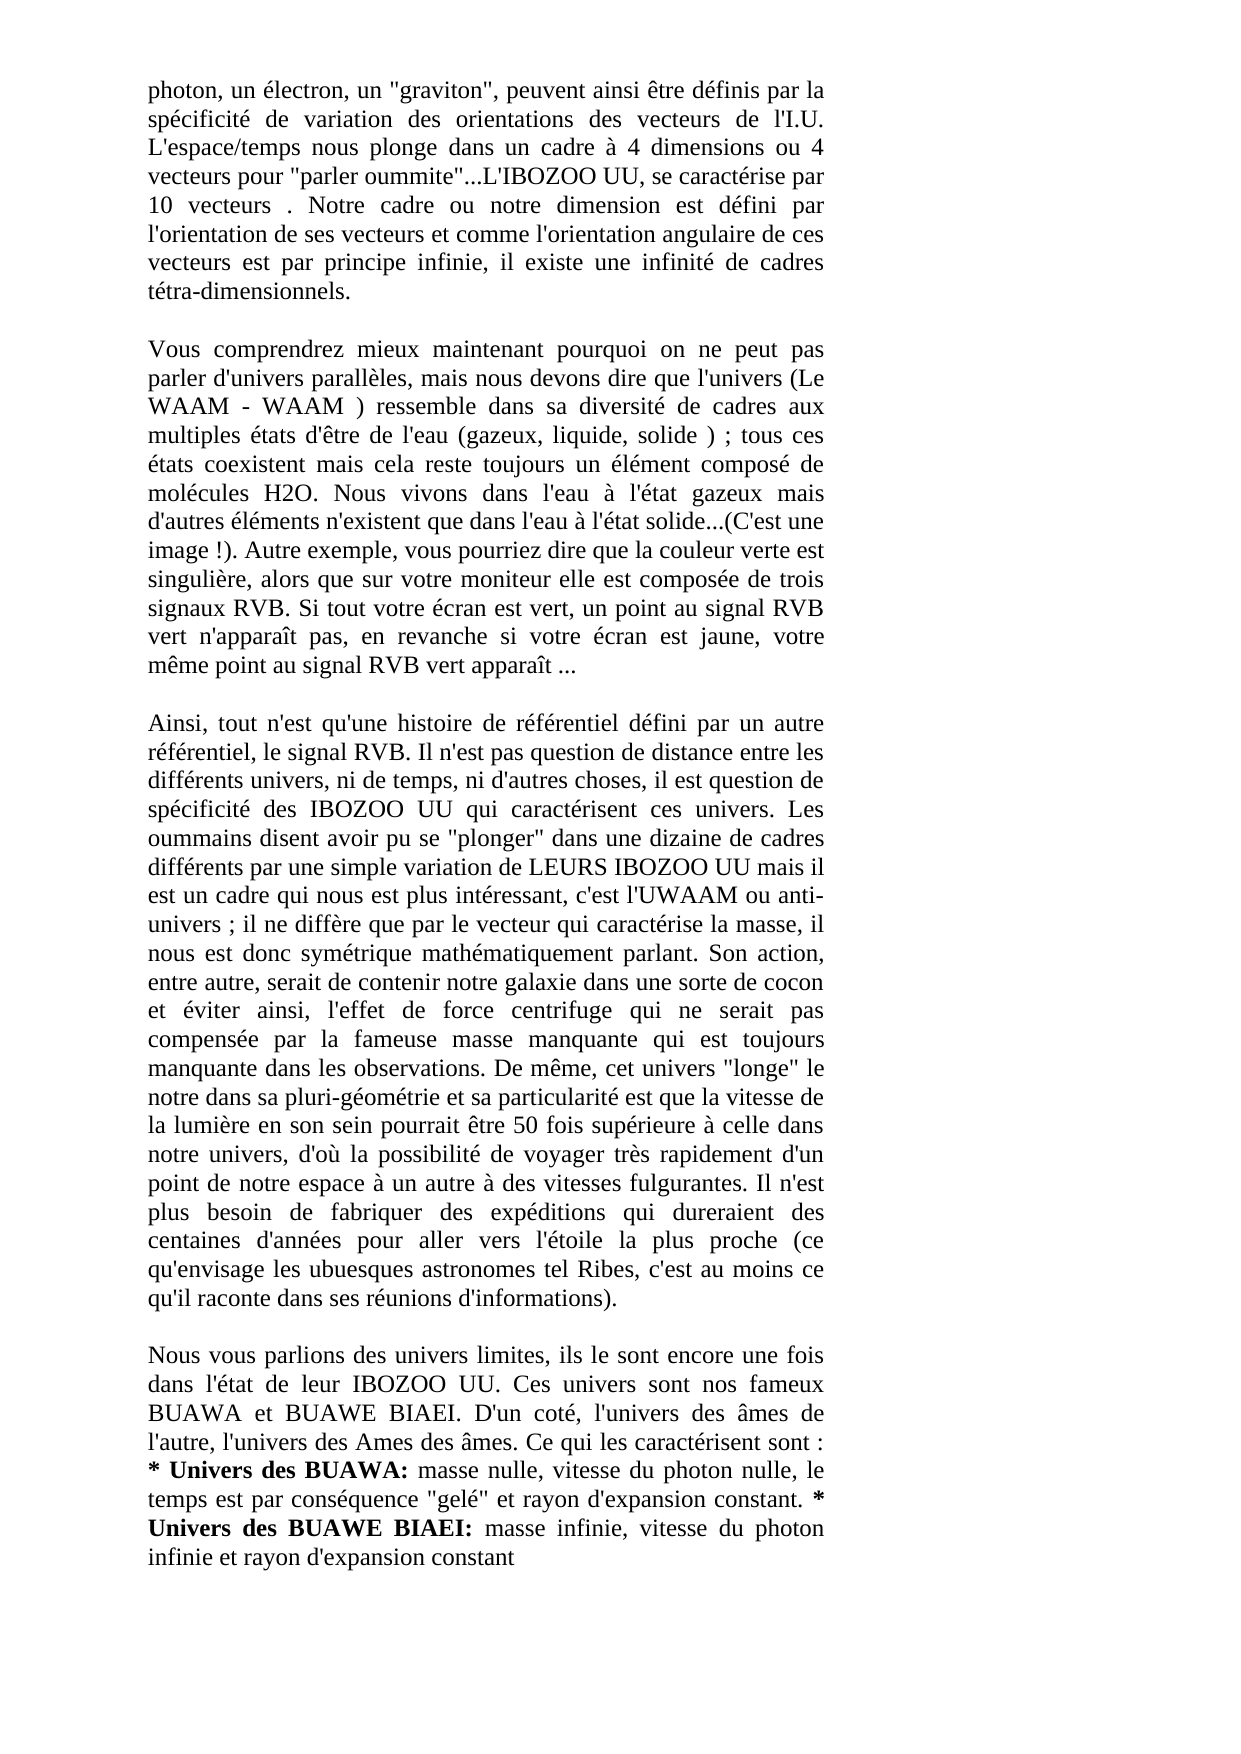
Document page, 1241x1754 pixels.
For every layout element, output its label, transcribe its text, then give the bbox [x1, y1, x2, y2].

text Nous vous parlions des univers limites, ils le sont encore une fois dans l'état de leur IBOZOO UU. Ces univers sont nos fameux BUAWA et BUAWE BIAEI. D'un coté, l'univers des âmes de l'autre, l'univers des Ames des âmes. Ce qui les caractérisent sont : * Univers des BUAWA: masse nulle, vitesse du photon nulle, le temps est par conséquence "gelé" et rayon d'expansion constant. * Univers des BUAWE BIAEI: masse infinie, vitesse du photon infinie et rayon d'expansion constant [148, 1341, 825, 1571]
text Vous comprendrez mieux maintenant pourquoi on ne peut pas parler d'univers parallèles, mais nous devons dire que l'univers (Le WAAM - WAAM ) ressemble dans sa diversité de cadres aux multiples états d'être de l'eau (gazeux, liquide, solide ) ; tous ces états coexistent mais cela reste toujours un élément composé de molécules H2O. Nous vivons dans l'eau à l'état gazeux mais d'autres éléments n'existent que dans l'eau à l'état solide...(C'est une image !). Autre exemple, vous pourriez dire que la couleur verte est singulière, alors que sur votre moniteur elle est composée de trois signaux RVB. Si tout votre écran est vert, un point au signal RVB vert n'apparaît pas, en revanche si votre écran est jaune, votre même point au signal RVB vert apparaît ... [148, 334, 825, 679]
text photon, un électron, un "graviton", peuvent ainsi être définis par la spécificité de variation des orientations des vecteurs de l'I.U. L'espace/temps nous plonge dans un cadre à 4 dimensions ou 4 vecteurs pour "parler oummite"...L'IBOZOO UU, se caractérise par 10 vecteurs . Notre cadre ou notre dimension est défini par l'orientation de ses vecteurs et comme l'orientation angulaire de ces vecteurs est par principe infinie, il existe une infinité de cadres tétra-dimensionnels. [148, 75, 825, 305]
text Ainsi, tout n'est qu'une histoire de référentiel défini par un autre référentiel, le signal RVB. Il n'est pas question de distance entre les différents univers, ni de temps, ni d'autres choses, il est question de spécificité des IBOZOO UU qui caractérisent ces univers. Les oummains disent avoir pu se "plonger" dans une dizaine de cadres différents par une simple variation de LEURS IBOZOO UU mais il est un cadre qui nous est plus intéressant, c'est l'UWAAM ou anti-univers ; il ne diffère que par le vecteur qui caractérise la masse, il nous est donc symétrique mathématiquement parlant. Son action, entre autre, serait de contenir notre galaxie dans une sorte de cocon et éviter ainsi, l'effet de force centrifuge qui ne serait pas compensée par la fameuse masse manquante qui est toujours manquante dans les observations. De même, cet univers "longe" le notre dans sa pluri-géométrie et sa particularité est que la vitesse de la lumière en son sein pourrait être 50 fois supérieure à celle dans notre univers, d'où la possibilité de voyager très rapidement d'un point de notre espace à un autre à des vitesses fulgurantes. Il n'est plus besoin de fabriquer des expéditions qui dureraient des centaines d'années pour aller vers l'étoile la plus proche (ce qu'envisage les ubuesques astronomes tel Ribes, c'est au moins ce qu'il raconte dans ses réunions d'informations). [148, 708, 825, 1312]
